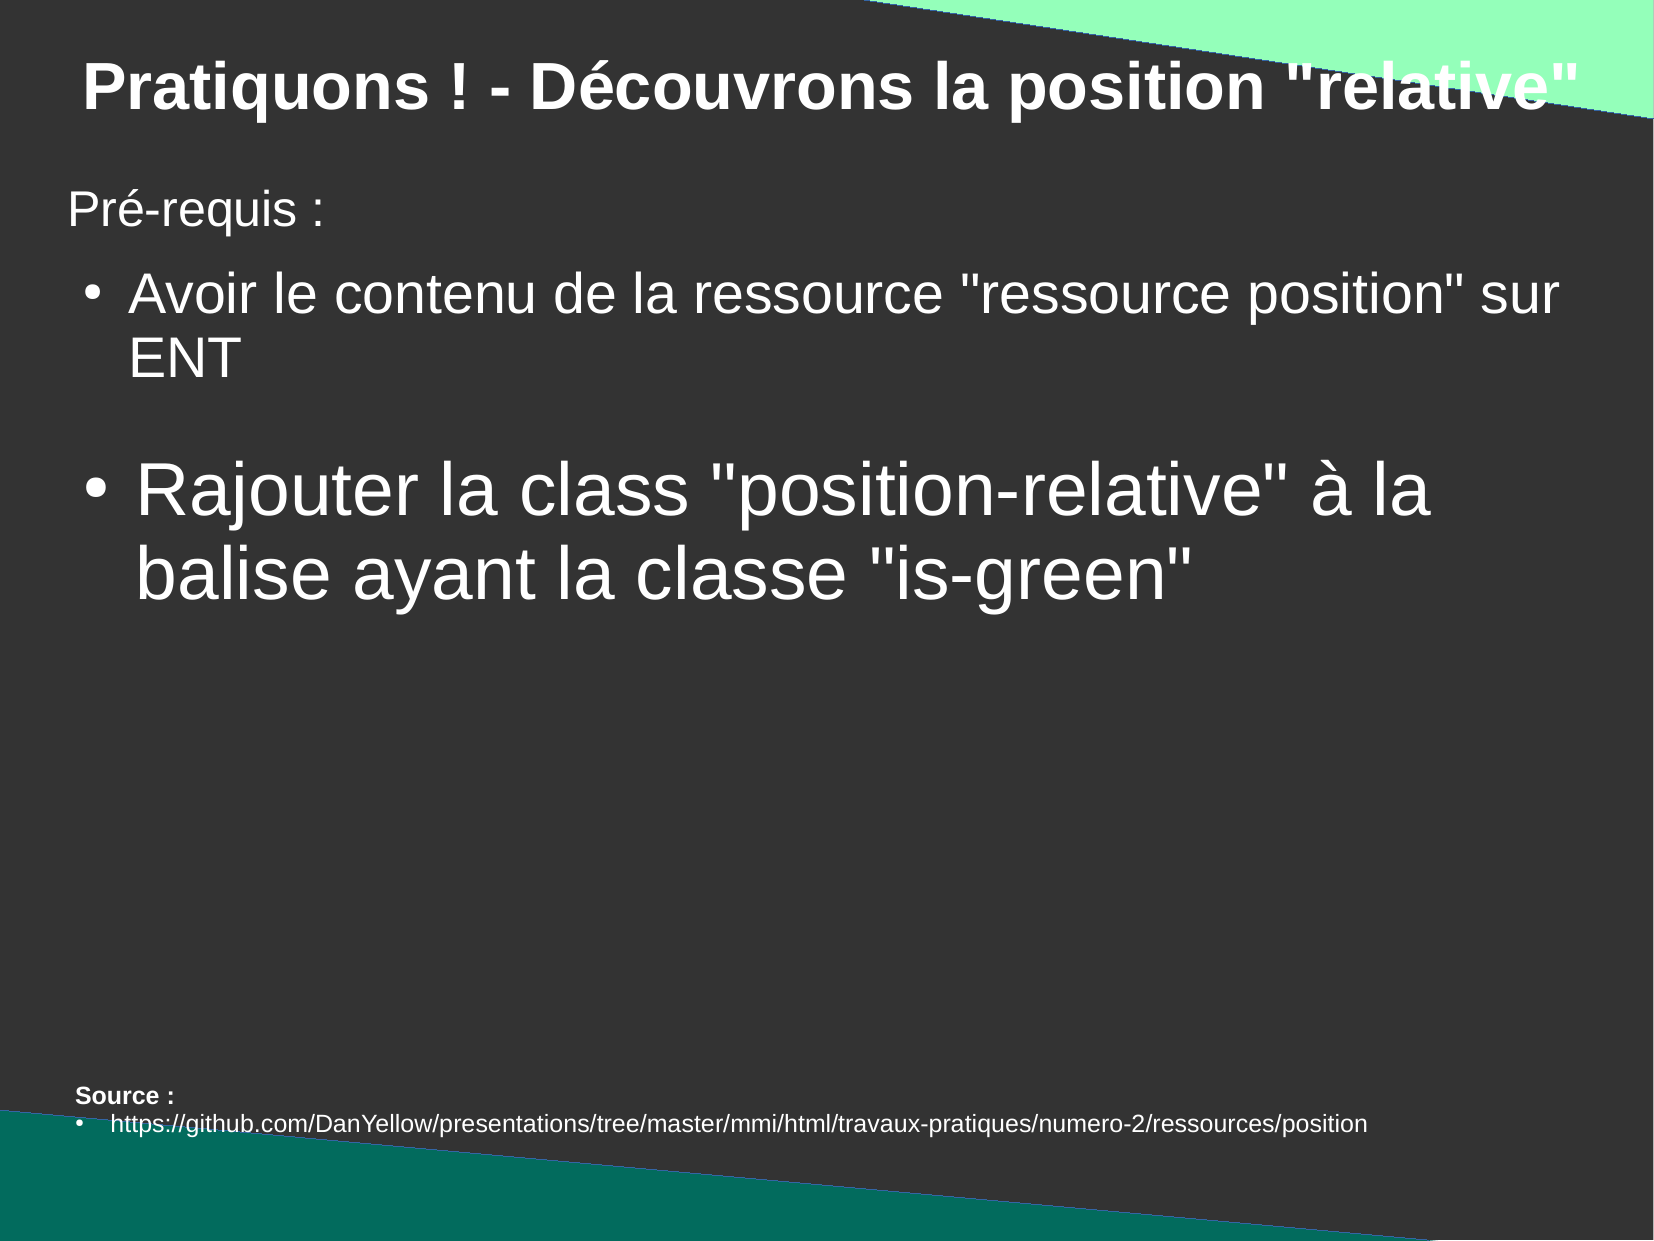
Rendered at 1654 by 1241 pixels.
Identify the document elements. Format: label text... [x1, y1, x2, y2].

text_box [864, 0, 1654, 119]
text_box Source : https://github.com/DanYellow/presentations/tree/master/mmi/html/travaux-pratiques/numero-2/ressources/position [60, 1074, 1546, 1217]
list Pré-requis : Avoir le contenu de la ressource "ressource position" sur ENT [67, 180, 1607, 390]
list Rajouter la class "position-relative" à la balise ayant la classe "is-green" [64, 447, 1589, 626]
title Pratiquons ! - Découvrons la position "relative" [82, 49, 1607, 180]
